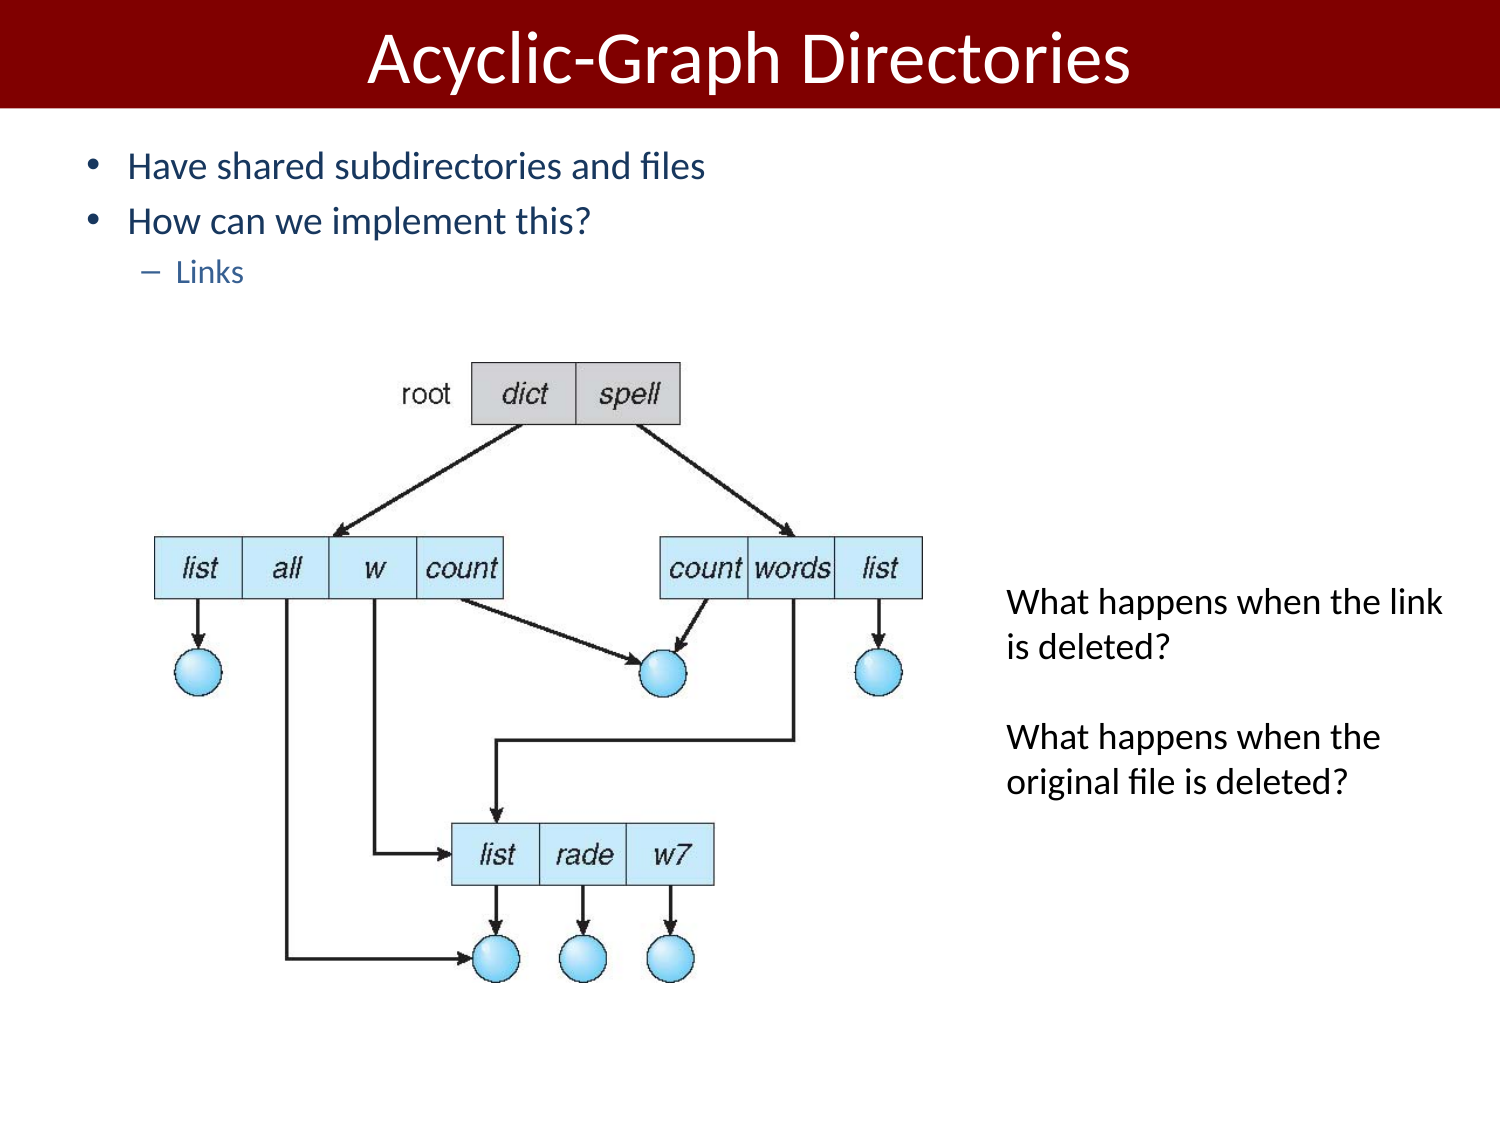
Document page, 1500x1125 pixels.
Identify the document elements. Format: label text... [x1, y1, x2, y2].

title Acyclic-Graph Directories [0, 0, 1500, 109]
list Have shared subdirectories and files How can we implement this? Links [71, 132, 1225, 300]
text_box What happens when the link is deleted? What happens when the original file is deleted? [991, 569, 1480, 810]
picture [154, 362, 923, 983]
